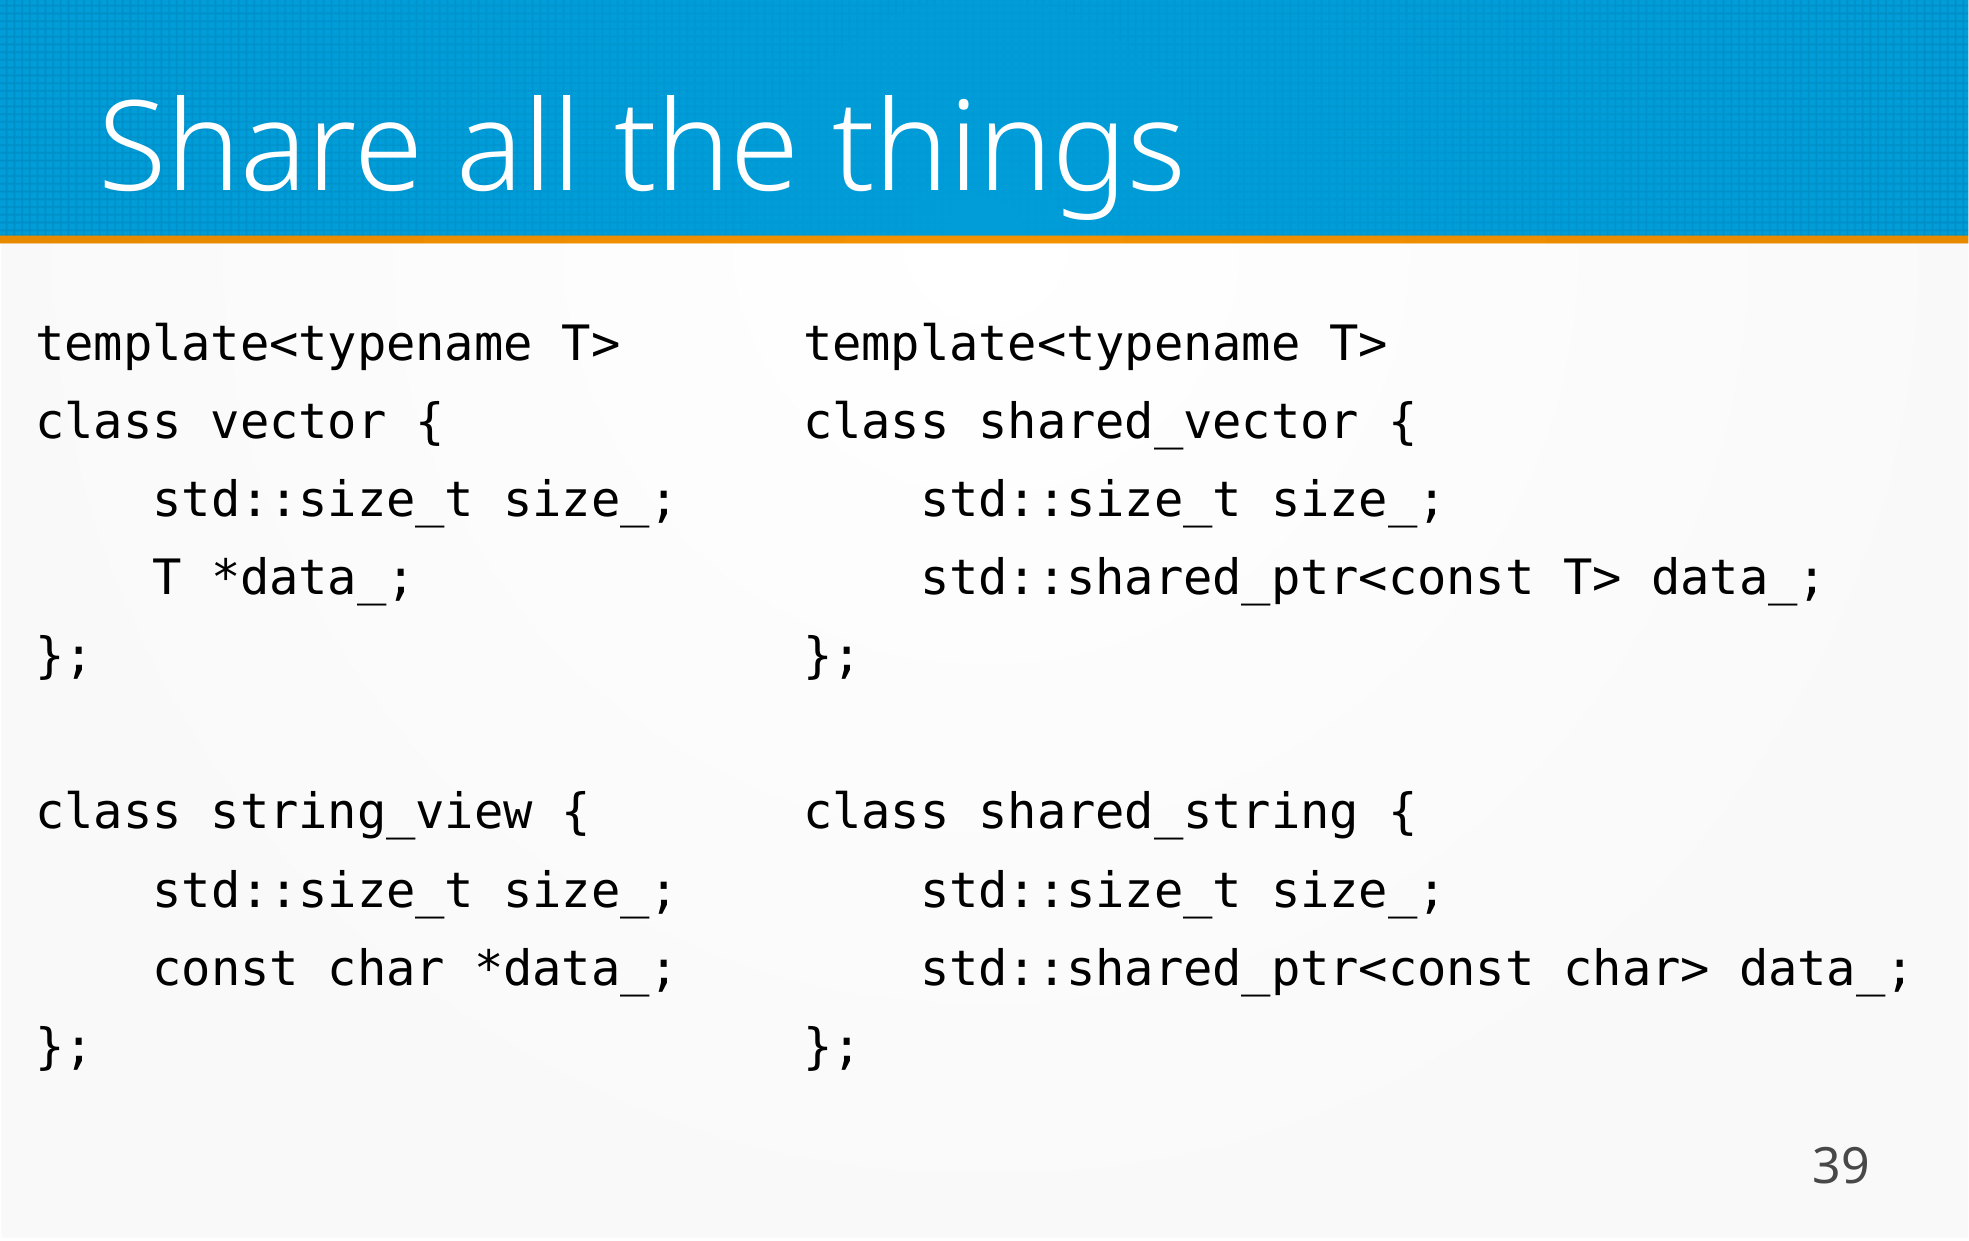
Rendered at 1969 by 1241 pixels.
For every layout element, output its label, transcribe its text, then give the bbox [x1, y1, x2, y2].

title Share all the things [98, 19, 1870, 227]
list template<typename T> class shared_vector { std::size_t size_; std::shared_ptr<const T> data_; }; class shared_string { std::size_t size_; std::shared_ptr<const char> data_; }; [803, 315, 1926, 1081]
list template<typename T> class vector { std::size_t size_; T *data_; }; class string_view { std::size_t size_; const char *data_; }; [35, 315, 803, 1081]
picture [0, 236, 1969, 1241]
